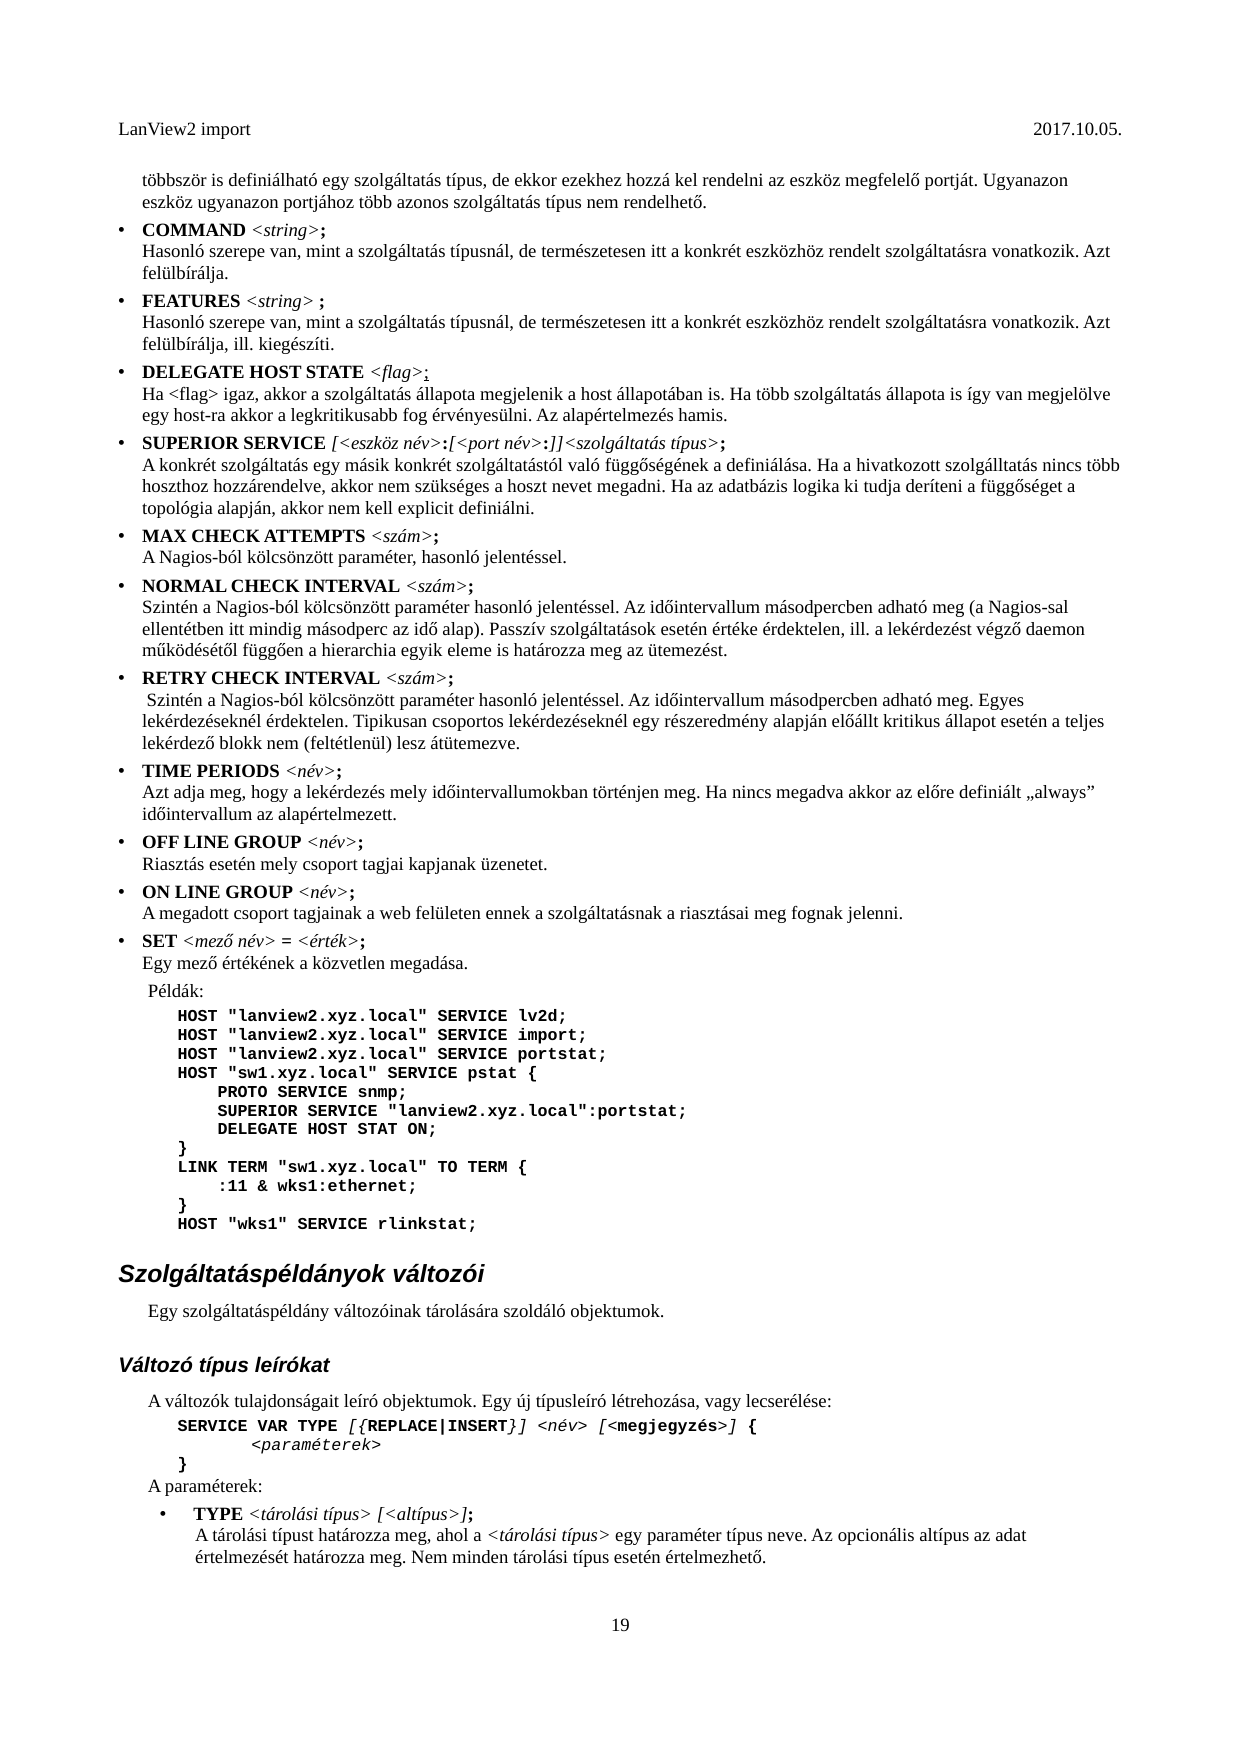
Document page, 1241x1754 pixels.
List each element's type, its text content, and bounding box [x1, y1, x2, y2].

list OFF LINE GROUP <név>; Riasztás esetén mely csoport tagjai kapjanak üzenetet. [118, 831, 1122, 874]
text Egy szolgáltatáspéldány változóinak tárolására szoldáló objektumok. [118, 1300, 1122, 1322]
list DELEGATE HOST STATE <flag>; Ha <flag> igaz, akkor a szolgáltatás állapota megjelenik a host állapotában is. Ha több szolgáltatás állapota is így van megjelölve egy host-ra akkor a legkritikusabb fog érvényesülni. Az alapértelmezés hamis. [118, 361, 1122, 426]
list SUPERIOR SERVICE [<eszköz név>:[<port név>:]]<szolgáltatás típus>; A konkrét szolgáltatás egy másik konkrét szolgáltatástól való függőségének a definiálása. Ha a hivatkozott szolgálltatás nincs több hoszthoz hozzárendelve, akkor nem szükséges a hoszt nevet megadni. Ha az adatbázis logika ki tudja deríteni a függőséget a topológia alapján, akkor nem kell explicit definiálni. [118, 432, 1122, 518]
text HOST "lanview2.xyz.local" SERVICE lv2d; [177, 1008, 1122, 1027]
text PROTO SERVICE snmp; [177, 1083, 1122, 1102]
text } [177, 1140, 1122, 1159]
text LINK TERM "sw1.xyz.local" TO TERM { [177, 1159, 1122, 1177]
text A változók tulajdonságait leíró objektumok. Egy új típusleíró létrehozása, vagy lecserélése: [118, 1390, 1122, 1411]
list NORMAL CHECK INTERVAL <szám>; Szintén a Nagios-ból kölcsönzött paraméter hasonló jelentéssel. Az időintervallum másodpercben adható meg (a Nagios-sal ellentétben itt mindig másodperc az idő alap). Passzív szolgáltatások esetén értéke érdektelen, ill. a lekérdezést végző daemon működésétől függően a hierarchia egyik eleme is határozza meg az ütemezést. [118, 574, 1122, 661]
text } [177, 1456, 1122, 1474]
text HOST "wks1" SERVICE rlinkstat; [177, 1215, 1122, 1234]
list COMMAND <string>; Hasonló szerepe van, mint a szolgáltatás típusnál, de természetesen itt a konkrét eszközhöz rendelt szolgáltatásra vonatkozik. Azt felülbírálja. [118, 219, 1122, 283]
text } [177, 1196, 1122, 1215]
text SUPERIOR SERVICE "lanview2.xyz.local":portstat; [177, 1102, 1122, 1121]
text DELEGATE HOST STAT ON; [177, 1121, 1122, 1140]
subtitle Változó típus leírókat [118, 1353, 1122, 1377]
subtitle Szolgáltatáspéldányok változói [118, 1259, 1122, 1288]
list TYPE <tárolási típus> [<altípus>]; A tárolási típust határozza meg, ahol a <tárolási típus> egy paraméter típus neve. Az opcionális altípus az adat értelmezését határozza meg. Nem minden tárolási típus esetén értelmezhető. [159, 1502, 1122, 1567]
text Példák: [118, 980, 1122, 1001]
list FEATURES <string> ; Hasonló szerepe van, mint a szolgáltatás típusnál, de természetesen itt a konkrét eszközhöz rendelt szolgáltatásra vonatkozik. Azt felülbírálja, ill. kiegészíti. [118, 290, 1122, 354]
text HOST "sw1.xyz.local" SERVICE pstat { [177, 1064, 1122, 1083]
text HOST "lanview2.xyz.local" SERVICE portstat; [177, 1046, 1122, 1064]
text SERVICE VAR TYPE [{REPLACE|INSERT}] <név> [<megjegyzés>] { [177, 1418, 1122, 1437]
text :11 & wks1:ethernet; [177, 1177, 1122, 1196]
list többször is definiálható egy szolgáltatás típus, de ekkor ezekhez hozzá kel rendelni az eszköz megfelelő portját. Ugyanazon eszköz ugyanazon portjához több azonos szolgáltatás típus nem rendelhető. [118, 169, 1122, 212]
list ON LINE GROUP <név>; A megadott csoport tagjainak a web felületen ennek a szolgáltatásnak a riasztásai meg fognak jelenni. [118, 881, 1122, 924]
list SET <mező név> = <érték>; Egy mező értékének a közvetlen megadása. [118, 930, 1122, 973]
text A paraméterek: [118, 1474, 1122, 1496]
list TIME PERIODS <név>; Azt adja meg, hogy a lekérdezés mely időintervallumokban történjen meg. Ha nincs megadva akkor az előre definiált „always” időintervallum az alapértelmezett. [118, 760, 1122, 824]
list RETRY CHECK INTERVAL <szám>; Szintén a Nagios-ból kölcsönzött paraméter hasonló jelentéssel. Az időintervallum másodpercben adható meg. Egyes lekérdezéseknél érdektelen. Tipikusan csoportos lekérdezéseknél egy részeredmény alapján előállt kritikus állapot esetén a teljes lekérdező blokk nem (feltétlenül) lesz átütemezve. [118, 667, 1122, 753]
text HOST "lanview2.xyz.local" SERVICE import; [177, 1027, 1122, 1046]
list MAX CHECK ATTEMPTS <szám>; A Nagios-ból kölcsönzött paraméter, hasonló jelentéssel. [118, 525, 1122, 568]
text <paraméterek> [177, 1437, 1122, 1456]
